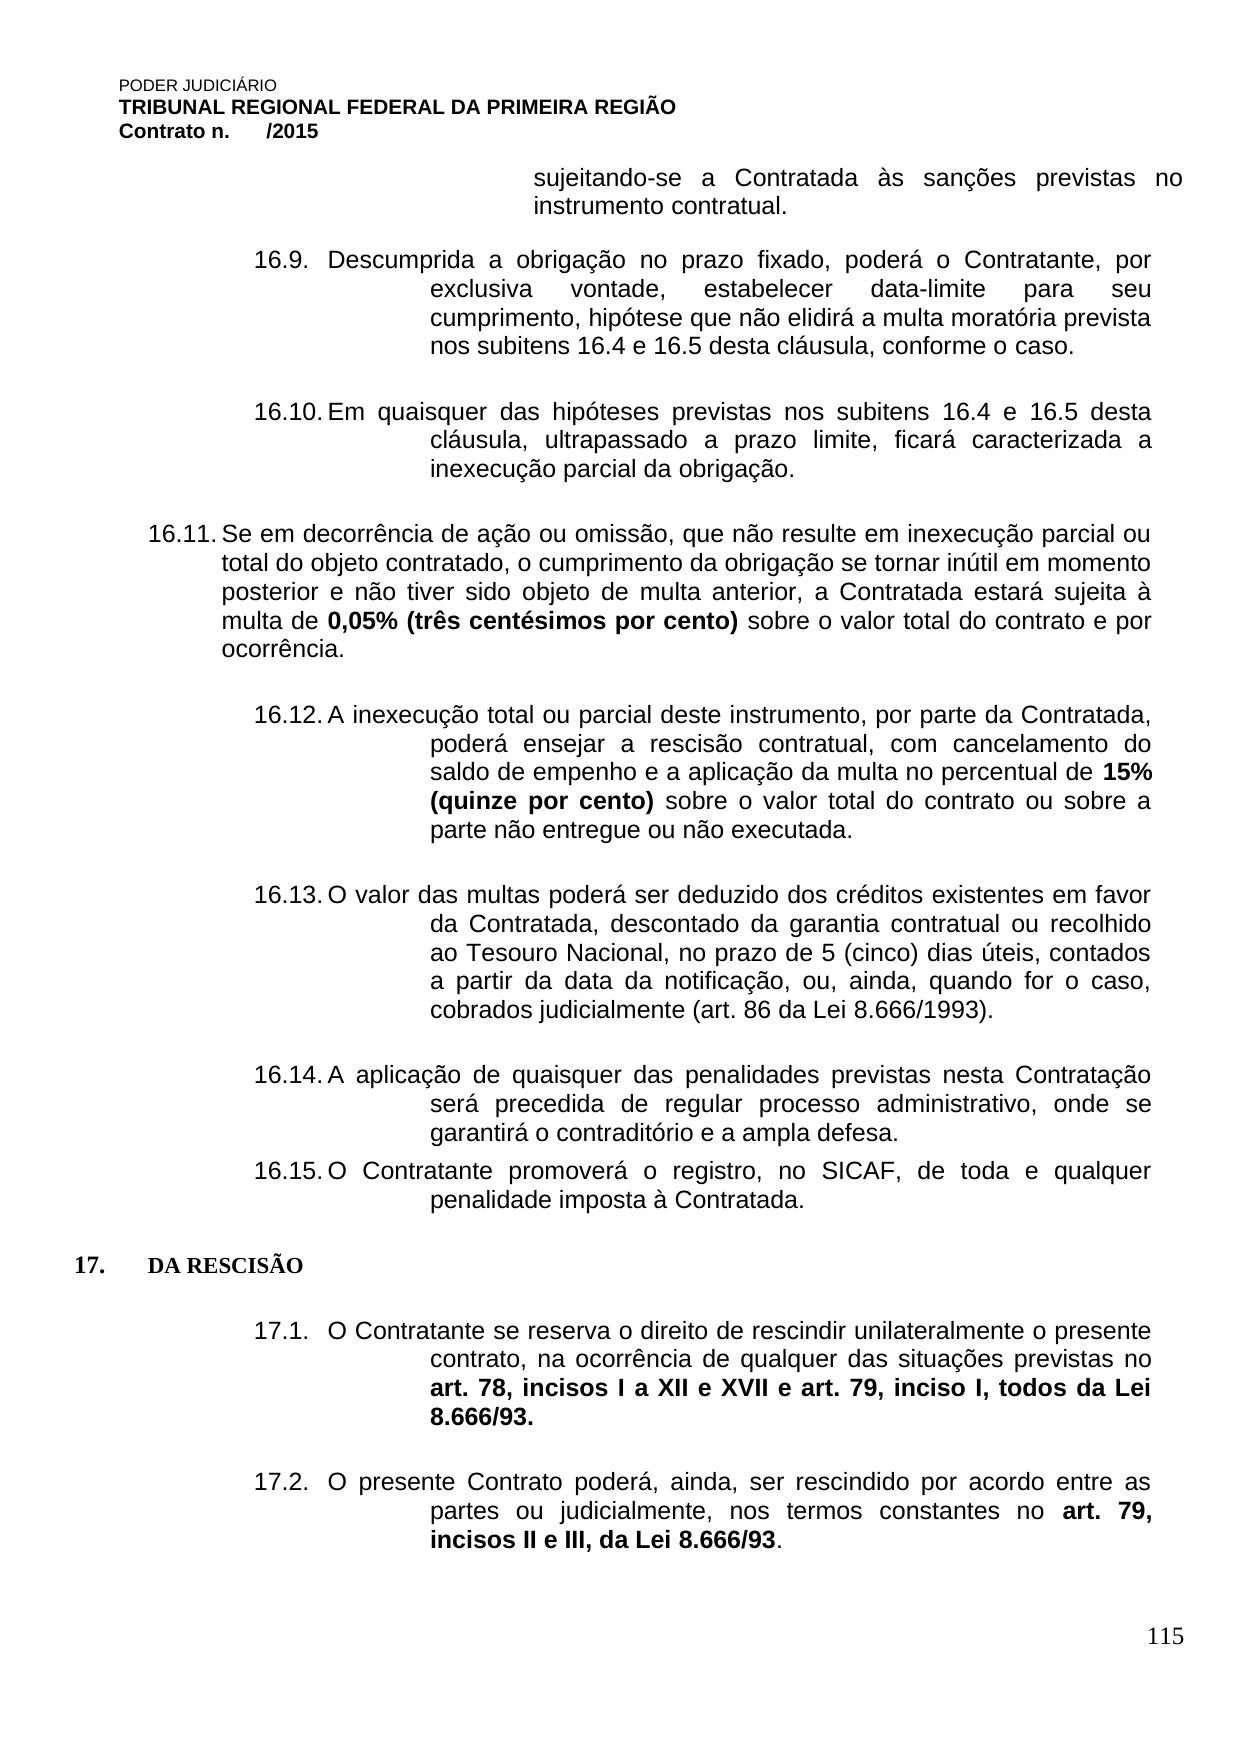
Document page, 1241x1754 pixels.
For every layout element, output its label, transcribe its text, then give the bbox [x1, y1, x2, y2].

list DA RESCISÃO [74, 1250, 1184, 1279]
list O valor das multas poderá ser deduzido dos créditos existentes em favor da Contratada, descontado da garantia contratual ou recolhido ao Tesouro Nacional, no prazo de 5 (cinco) dias úteis, contados a partir da data da notificação, ou, ainda, quando for o caso, cobrados judicialmente (art. 86 da Lei 8.666/1993). [254, 880, 1153, 1024]
list O presente Contrato poderá, ainda, ser rescindido por acordo entre as partes ou judicialmente, nos termos constantes no art. 79, incisos II e III, da Lei 8.666/93. [254, 1467, 1153, 1553]
list sujeitando-se a Contratada às sanções previstas no instrumento contratual. [430, 162, 1184, 220]
list A inexecução total ou parcial deste instrumento, por parte da Contratada, poderá ensejar a rescisão contratual, com cancelamento do saldo de empenho e a aplicação da multa no percentual de 15% (quinze por cento) sobre o valor total do contrato ou sobre a parte não entregue ou não executada. [254, 700, 1153, 843]
list Descumprida a obrigação no prazo fixado, poderá o Contratante, por exclusiva vontade, estabelecer data-limite para seu cumprimento, hipótese que não elidirá a multa moratória prevista nos subitens 16.4 e 16.5 desta cláusula, conforme o caso. [254, 245, 1153, 360]
list O Contratante se reserva o direito de rescindir unilateralmente o presente contrato, na ocorrência de qualquer das situações previstas no art. 78, incisos I a XII e XVII e art. 79, inciso I, todos da Lei 8.666/93. [254, 1316, 1153, 1431]
list O Contratante promoverá o registro, no SICAF, de toda e qualquer penalidade imposta à Contratada. [254, 1156, 1153, 1214]
list Em quaisquer das hipóteses previstas nos subitens 16.4 e 16.5 desta cláusula, ultrapassado a prazo limite, ficará caracterizada a inexecução parcial da obrigação. [254, 397, 1153, 483]
list Se em decorrência de ação ou omissão, que não resulte em inexecução parcial ou total do objeto contratado, o cumprimento da obrigação se tornar inútil em momento posterior e não tiver sido objeto de multa anterior, a Contratada estará sujeita à multa de 0,05% (três centésimos por cento) sobre o valor total do contrato e por ocorrência. [148, 519, 1153, 663]
list A aplicação de quaisquer das penalidades previstas nesta Contratação será precedida de regular processo administrativo, onde se garantirá o contraditório e a ampla defesa. [254, 1060, 1153, 1147]
